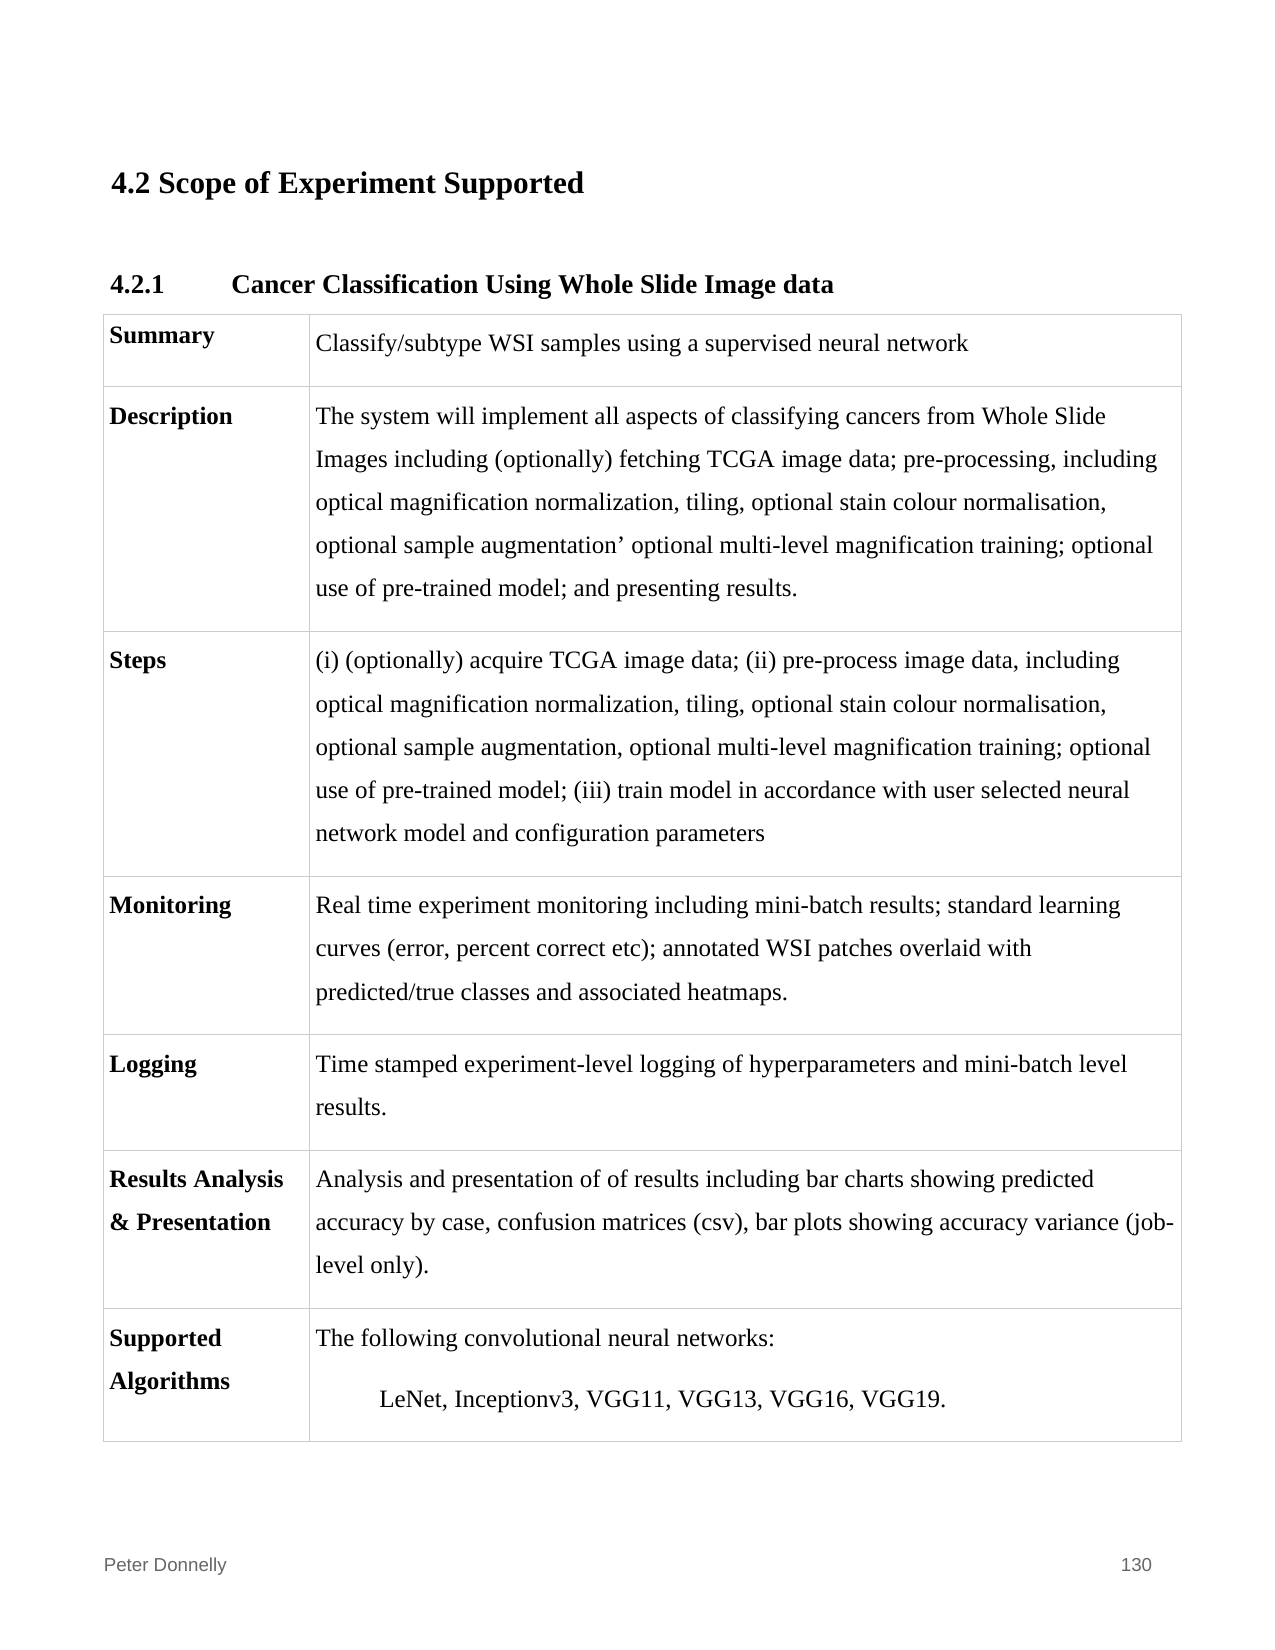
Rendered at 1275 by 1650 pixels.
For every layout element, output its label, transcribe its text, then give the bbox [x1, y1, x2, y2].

table_cell Supported Algorithms [104, 1309, 309, 1441]
table_cell Time stamped experiment-level logging of hyperparameters and mini-batch level results. [310, 1035, 1181, 1150]
table_cell The following convolutional neural networks: LeNet, Inceptionv3, VGG11, VGG13, VGG16, VGG19. [310, 1309, 1181, 1441]
table_cell Description [104, 387, 309, 631]
table_cell Monitoring [104, 877, 309, 1034]
table_cell Real time experiment monitoring including mini-batch results; standard learning curves (error, percent correct etc); annotated WSI patches overlaid with predicted/true classes and associated heatmaps. [310, 877, 1181, 1034]
table_cell Analysis and presentation of of results including bar charts showing predicted accuracy by case, confusion matrices (csv), bar plots showing accuracy variance (job-level only). [310, 1151, 1181, 1308]
table_cell Logging [104, 1035, 309, 1150]
table_cell Steps [104, 632, 309, 876]
subtitle Cancer Classification Using Whole Slide Image data [103, 268, 1181, 299]
table_header Classify/subtype WSI samples using a supervised neural network [310, 315, 1181, 386]
table_cell (i) (optionally) acquire TCGA image data; (ii) pre-process image data, including optical magnification normalization, tiling, optional stain colour normalisation, optional sample augmentation, optional multi-level magnification training; optional use of pre-trained model; (iii) train model in accordance with user selected neural network model and configuration parameters [310, 632, 1181, 876]
table_header Summary [104, 315, 309, 386]
subtitle Scope of Experiment Supported [103, 164, 1181, 200]
table_cell Results Analysis & Presentation [104, 1151, 309, 1308]
table_cell The system will implement all aspects of classifying cancers from Whole Slide Images including (optionally) fetching TCGA image data; pre-processing, including optical magnification normalization, tiling, optional stain colour normalisation, optional sample augmentation’ optional multi-level magnification training; optional use of pre-trained model; and presenting results. [310, 387, 1181, 631]
